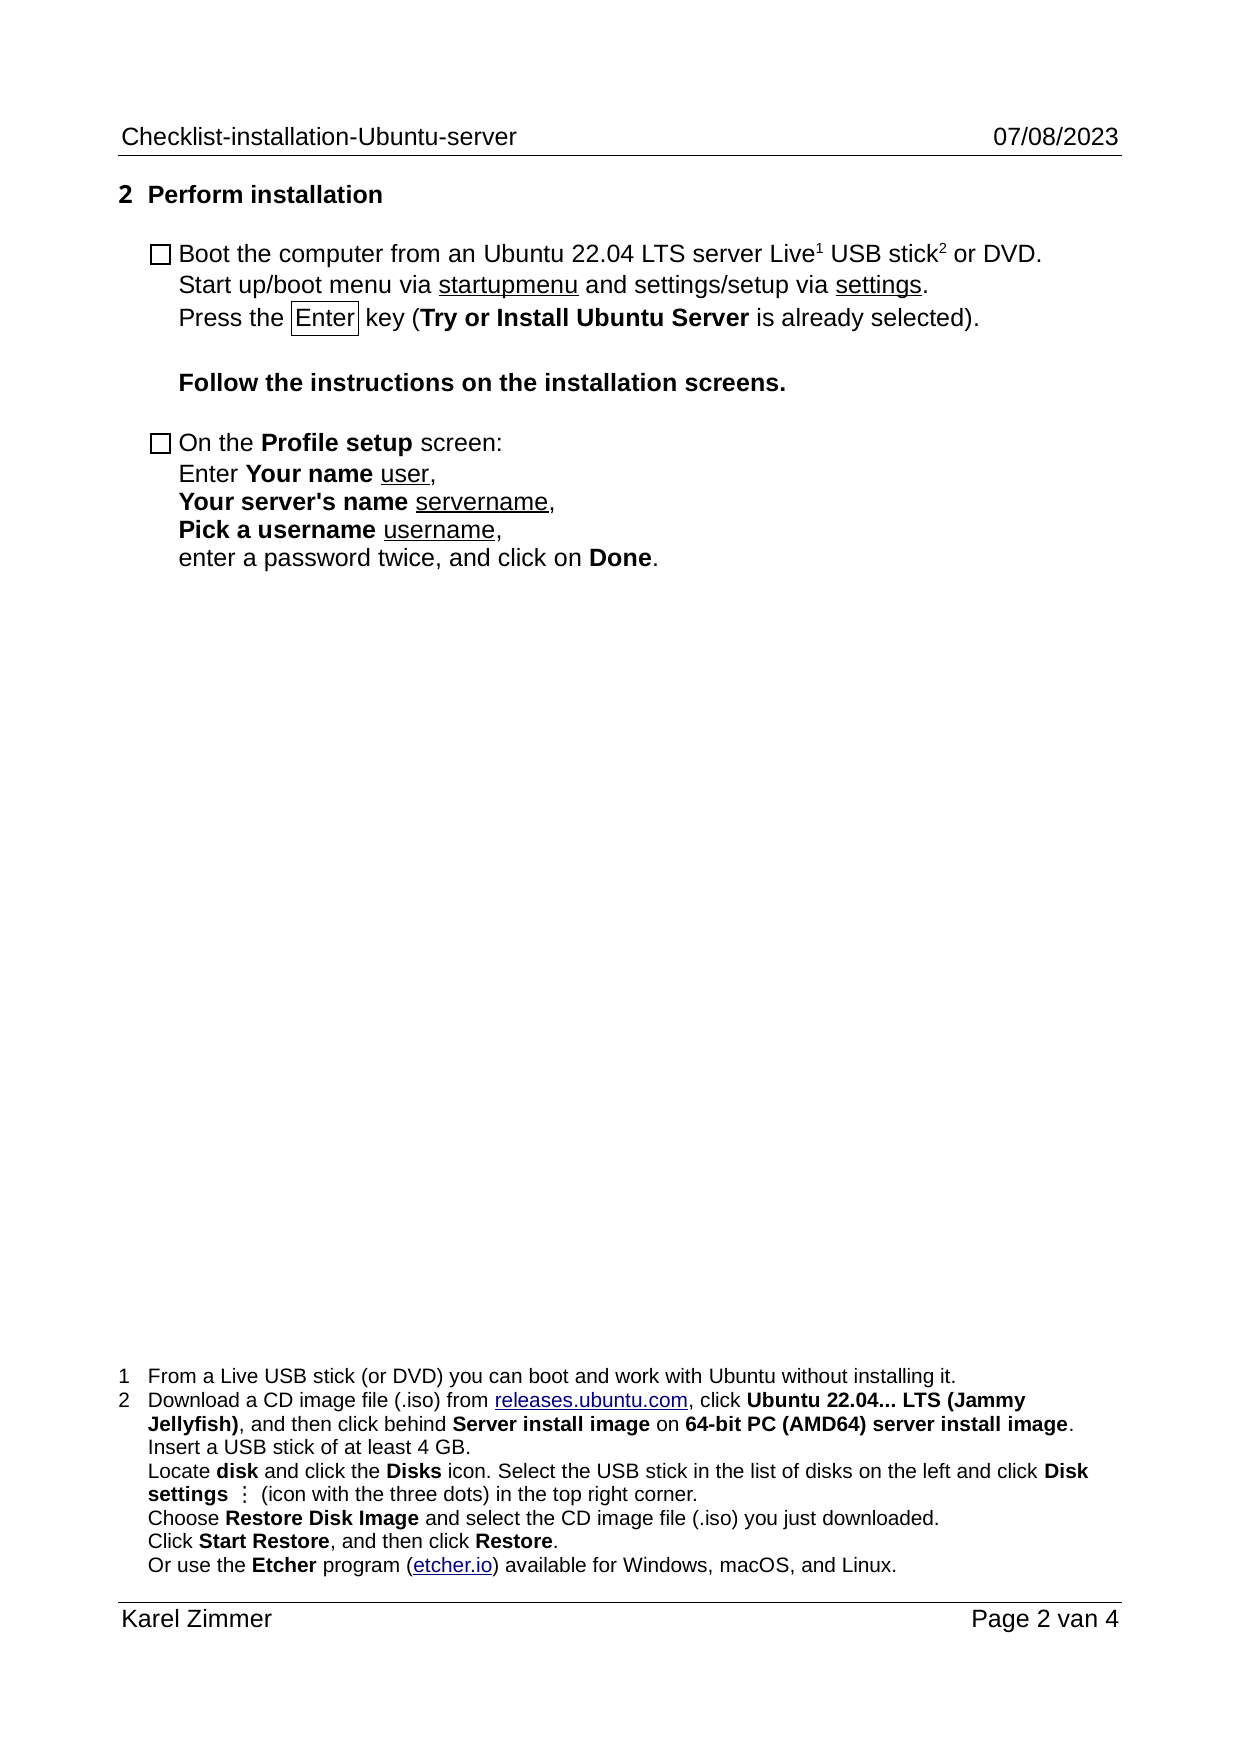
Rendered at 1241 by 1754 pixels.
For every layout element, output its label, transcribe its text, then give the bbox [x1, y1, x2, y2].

table_cell [177, 337, 1122, 367]
table_cell [118, 428, 142, 458]
table_header Boot the computer from an Ubuntu 22.04 LTS server Live USB stick or DVD. [177, 239, 1122, 269]
table_cell [142, 428, 177, 458]
table_cell [118, 368, 142, 398]
table_cell Start up/boot menu via STARTupMEnU and settings/setup via SETTINGS. [177, 269, 1122, 300]
table_cell On the Profile setup screen: [177, 428, 1122, 458]
table_header [118, 239, 142, 269]
table_cell Press the Enter key (Try or Install Ubuntu Server is already selected). [177, 300, 1122, 337]
table_cell [142, 337, 177, 367]
table_cell [142, 398, 177, 428]
table_cell [118, 300, 142, 337]
table_cell [118, 458, 142, 573]
list Perform installation [118, 177, 1122, 211]
table_cell [118, 269, 142, 300]
table_header [142, 239, 177, 269]
table_cell [118, 337, 142, 367]
table_cell [142, 269, 177, 300]
table_cell [142, 458, 177, 573]
table_cell [118, 398, 142, 428]
table_cell Enter Your name user, Your server's name servername, Pick a username username, enter a password twice, and click on Done. [177, 458, 1122, 573]
table_cell Follow the instructions on the installation screens. [177, 368, 1122, 398]
table_cell [142, 300, 177, 337]
table_cell [142, 368, 177, 398]
table_cell [177, 398, 1122, 428]
